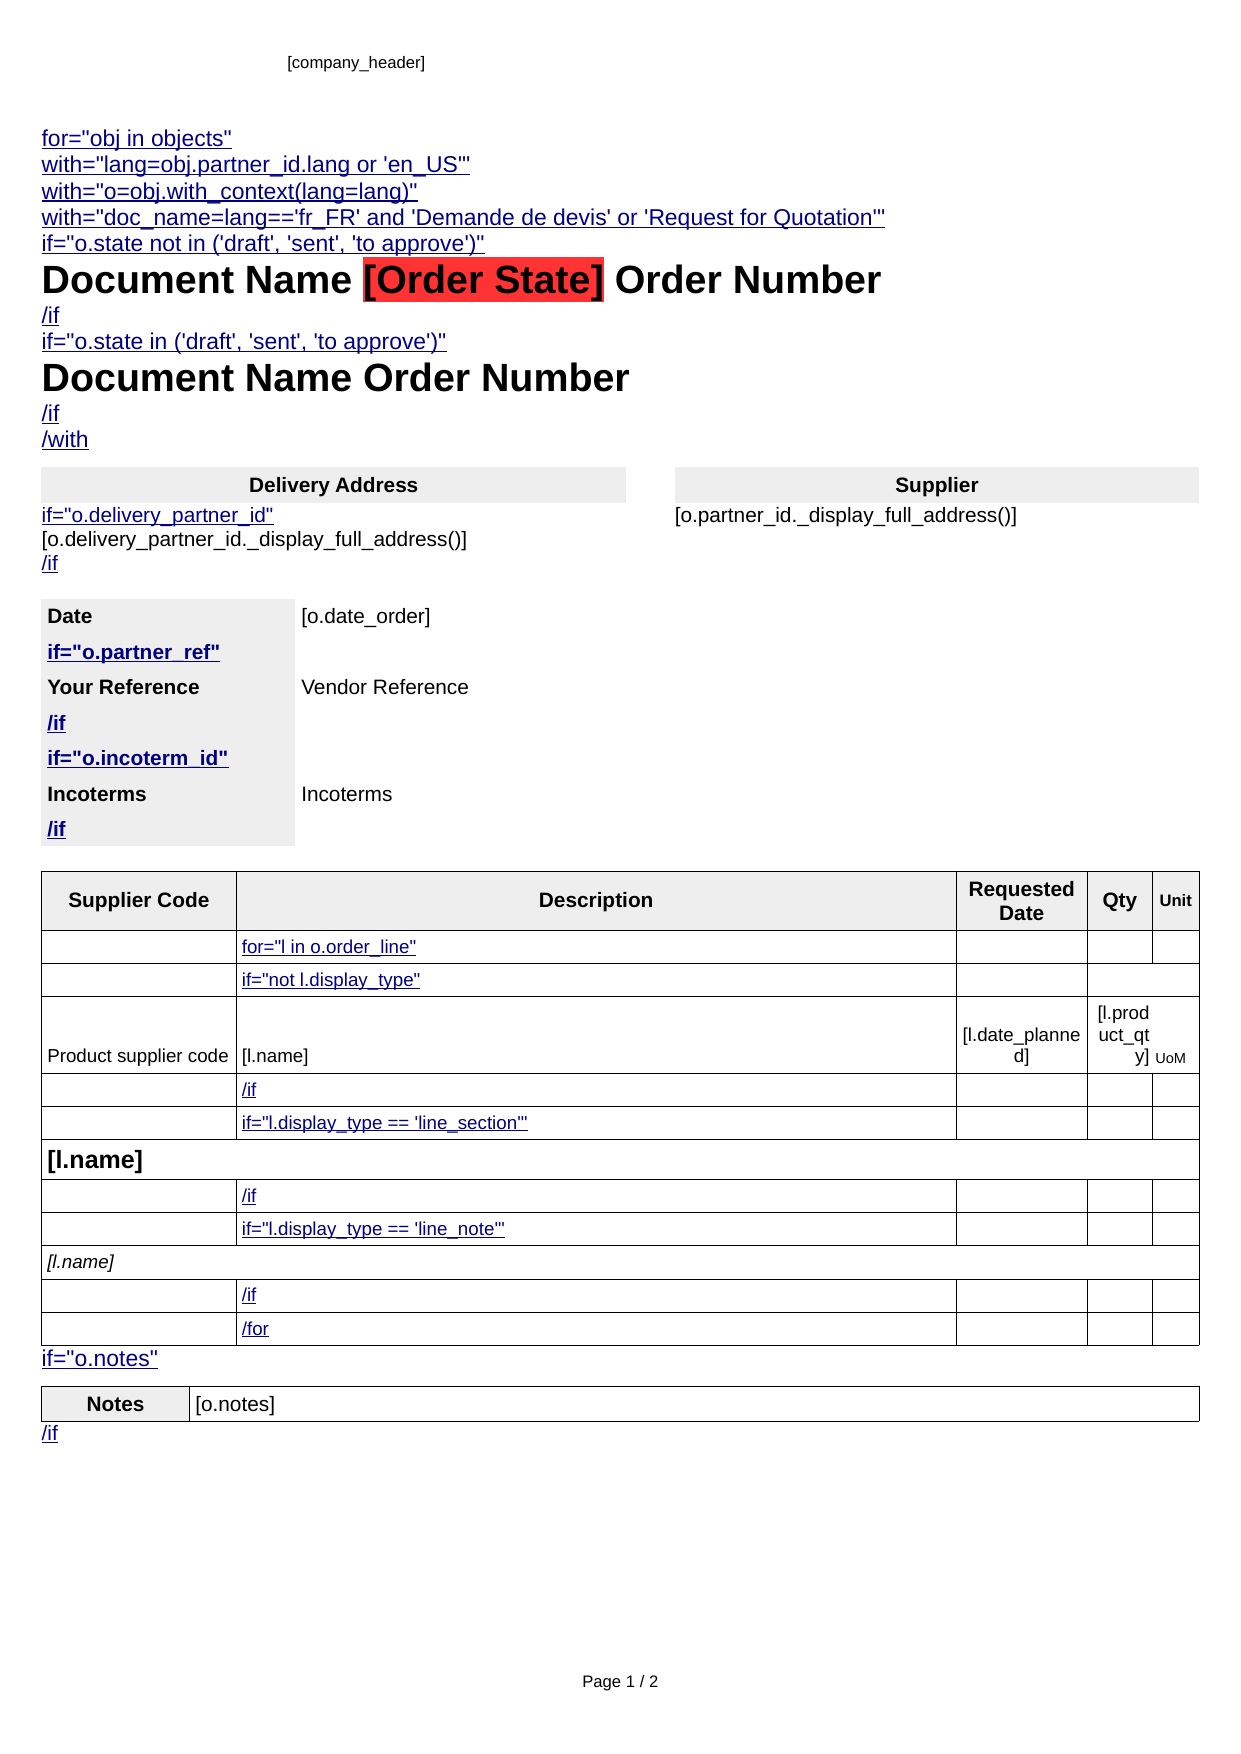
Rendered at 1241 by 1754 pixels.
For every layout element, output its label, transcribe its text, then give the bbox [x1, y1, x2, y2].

table_header [626, 467, 674, 503]
table_cell [o.partner_id._display_full_address()] [675, 503, 1199, 574]
table_header Unit [1153, 872, 1199, 930]
text /with [41, 426, 1199, 452]
table_cell UoM [1152, 997, 1199, 1072]
table_cell [42, 1180, 236, 1212]
table_cell [295, 634, 627, 669]
table_cell for="l in o.order_line" [237, 931, 956, 963]
table_cell if="o.incoterm_id" [41, 740, 295, 776]
table_cell [1153, 1074, 1199, 1106]
table_header Qty [1088, 872, 1152, 930]
table_cell /if [41, 811, 295, 846]
table_header Date [41, 599, 295, 634]
table_cell [957, 1107, 1087, 1139]
subtitle Document Name Order Number [41, 354, 1199, 400]
table_cell [1153, 1280, 1199, 1312]
table_cell [1088, 1280, 1152, 1312]
table_cell [l.date_planned] [957, 997, 1087, 1072]
table_cell if="l.display_type == 'line_note'" [237, 1213, 956, 1245]
table_cell [1153, 1180, 1199, 1212]
text for="obj in objects" [41, 125, 1199, 151]
table_cell [957, 1213, 1087, 1245]
table_cell [1088, 931, 1152, 963]
table_cell [957, 1074, 1087, 1106]
table_header [663, 599, 712, 847]
table_cell [957, 1313, 1087, 1345]
table_cell Incoterms [41, 776, 295, 811]
table_cell [295, 705, 627, 740]
table_header Supplier Code [42, 872, 236, 930]
subtitle Document Name [Order State] Order Number [41, 257, 1199, 302]
table_cell if="l.display_type == 'line_section'" [237, 1107, 956, 1139]
table_cell [42, 964, 236, 996]
table_cell [l.name] [42, 1246, 1199, 1278]
table_cell [1153, 1213, 1199, 1245]
text /if [41, 1422, 1199, 1445]
table_header [o.date_order] [295, 599, 627, 634]
table_cell [1088, 1213, 1152, 1245]
table_cell [l.name] [42, 1140, 1199, 1179]
table_cell [626, 503, 674, 574]
table_header Delivery Address [41, 467, 626, 503]
table_cell [42, 1213, 236, 1245]
table_cell [42, 1280, 236, 1312]
table_cell Incoterms [295, 776, 627, 811]
table_header Requested Date [957, 872, 1087, 930]
text with="lang=obj.partner_id.lang or 'en_US'" [41, 151, 1199, 178]
table_cell [1153, 931, 1199, 963]
table_cell /if [41, 705, 295, 740]
table_cell [42, 1074, 236, 1106]
table_cell [l.name] [237, 997, 956, 1072]
text with="o=obj.with_context(lang=lang)" [41, 178, 1199, 204]
table_cell if="o.partner_ref" [41, 634, 295, 669]
table_header [712, 599, 1199, 847]
table_cell [295, 811, 627, 846]
table_cell /for [237, 1313, 956, 1345]
text if="o.state not in ('draft', 'sent', 'to approve')" [41, 230, 1199, 257]
table_header [o.notes] [190, 1387, 1199, 1421]
table_header Description [237, 872, 956, 930]
table_cell [1153, 1107, 1199, 1139]
text /if [41, 400, 1199, 426]
table_cell [l.product_qty] [1088, 997, 1152, 1072]
table_cell Product supplier code [42, 997, 236, 1072]
table_header [41, 599, 663, 847]
table_cell /if [237, 1280, 956, 1312]
table_cell [295, 740, 627, 776]
table_header Notes [42, 1387, 189, 1421]
table_cell [957, 1180, 1087, 1212]
table_cell if="o.delivery_partner_id" [o.delivery_partner_id._display_full_address()] /if [41, 503, 626, 574]
table_cell [42, 1107, 236, 1139]
table_header Supplier [675, 467, 1199, 503]
table_cell [957, 931, 1087, 963]
table_cell [1088, 964, 1152, 996]
table_cell /if [237, 1074, 956, 1106]
text with="doc_name=lang=='fr_FR' and 'Demande de devis' or 'Request for Quotation'" [41, 204, 1199, 230]
table_cell [1088, 1313, 1152, 1345]
table_cell [1152, 964, 1199, 996]
table_cell [42, 931, 236, 963]
table_cell [1153, 1313, 1199, 1345]
table_cell [42, 1313, 236, 1345]
text /if [41, 302, 1199, 328]
table_cell [1088, 1074, 1152, 1106]
table_cell [957, 964, 1087, 996]
text if="o.state in ('draft', 'sent', 'to approve')" [41, 328, 1199, 354]
table_cell if="not l.display_type" [237, 964, 956, 996]
table_cell [1088, 1107, 1152, 1139]
table_cell Vendor Reference [295, 669, 627, 705]
table_cell [957, 1280, 1087, 1312]
table_cell Your Reference [41, 669, 295, 705]
table_cell [1088, 1180, 1152, 1212]
table_cell /if [237, 1180, 956, 1212]
text if="o.notes" [41, 1346, 1199, 1371]
